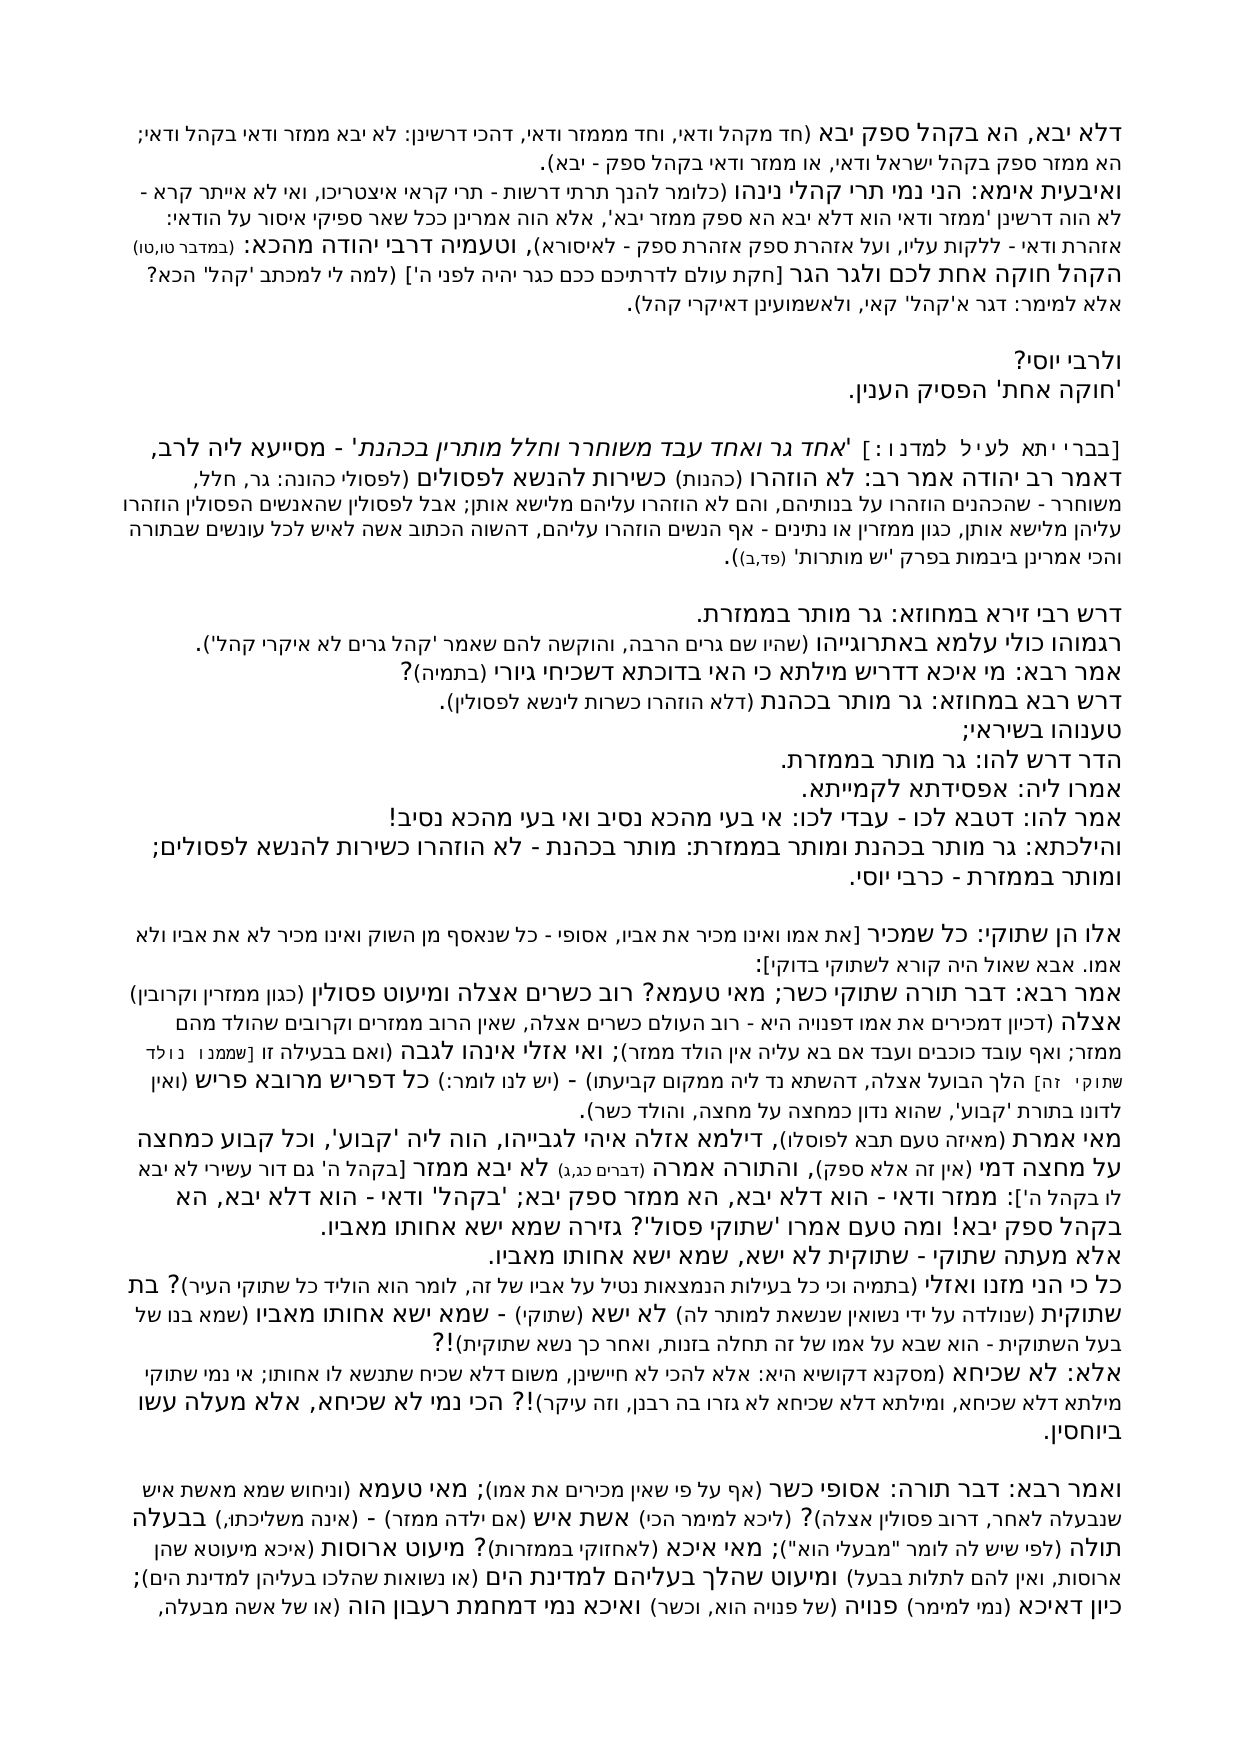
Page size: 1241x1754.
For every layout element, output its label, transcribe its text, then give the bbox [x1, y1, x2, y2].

text אלו הן שתוקי: כל שמכיר [את אמו ואינו מכיר את אביו, אסופי - כל שנאסף מן השוק ואינו מכיר לא את אביו ולא אמו. אבא שאול היה קורא לשתוקי בדוקי]: [118, 919, 1122, 978]
text [בברייתא לעיל למדנו:] 'אחד גר ואחד עבד משוחרר וחלל מותרין בכהנת' - מסייעא ליה לרב, דאמר רב יהודה אמר רב: לא הוזהרו (כהנות) כשירות להנשא לפסולים (לפסולי כהונה: גר, חלל, משוחרר - שהכהנים הוזהרו על בנותיהם, והם לא הוזהרו עליהם מלישא אותן; אבל לפסולין שהאנשים הפסולין הוזהרו עליהן מלישא אותן, כגון ממזרין או נתינים - אף הנשים הוזהרו עליהם, דהשוה הכתוב אשה לאיש לכל עונשים שבתורה והכי אמרינן ביבמות בפרק 'יש מותרות' (פד,ב)). [118, 434, 1122, 570]
text אמר רבא: מי איכא דדריש מילתא כי האי בדוכתא דשכיחי גיורי (בתמיה)? [118, 657, 1122, 687]
text הדר דרש להו: גר מותר בממזרת. [118, 745, 1122, 774]
text אמר להו: דטבא לכו - עבדי לכו: אי בעי מהכא נסיב ואי בעי מהכא נסיב! [118, 803, 1122, 832]
text 'חוקה אחת' הפסיק הענין. [118, 376, 1122, 405]
text ולרבי יוסי? [118, 347, 1122, 376]
text מאי אמרת (מאיזה טעם תבא לפוסלו), דילמא אזלה איהי לגבייהו, הוה ליה 'קבוע', וכל קבוע כמחצה על מחצה דמי (אין זה אלא ספק), והתורה אמרה (דברים כג,ג) לא יבא ממזר [בקהל ה' גם דור עשירי לא יבא לו בקהל ה']: ממזר ודאי - הוא דלא יבא, הא ממזר ספק יבא; 'בקהל' ודאי - הוא דלא יבא, הא בקהל ספק יבא! ומה טעם אמרו 'שתוקי פסול'? גזירה שמא ישא אחותו מאביו. [118, 1124, 1122, 1241]
text ואיבעית אימא: הני נמי תרי קהלי נינהו (כלומר להנך תרתי דרשות - תרי קראי איצטריכו, ואי לא אייתר קרא - לא הוה דרשינן 'ממזר ודאי הוא דלא יבא הא ספק ממזר יבא', אלא הוה אמרינן ככל שאר ספיקי איסור על הודאי: אזהרת ודאי - ללקות עליו, ועל אזהרת ספק אזהרת ספק - לאיסורא), וטעמיה דרבי יהודה מהכא: (במדבר טו,טו) הקהל חוקה אחת לכם ולגר הגר [חקת עולם לדרתיכם ככם כגר יהיה לפני ה'] (למה לי למכתב 'קהל' הכא? אלא למימר: דגר א'קהל' קאי, ולאשמועינן דאיקרי קהל). [118, 177, 1122, 318]
text טענוהו בשיראי; [118, 716, 1122, 745]
text אלא: לא שכיחא (מסקנא דקושיא היא: אלא להכי לא חיישינן, משום דלא שכיח שתנשא לו אחותו; אי נמי שתוקי מילתא דלא שכיחא, ומילתא דלא שכיחא לא גזרו בה רבנן, וזה עיקר)!? הכי נמי לא שכיחא, אלא מעלה עשו ביוחסין. [118, 1358, 1122, 1445]
text והילכתא: גר מותר בכהנת ומותר בממזרת: מותר בכהנת - לא הוזהרו כשירות להנשא לפסולים; ומותר בממזרת - כרבי יוסי. [118, 832, 1122, 891]
text ואמר רבא: דבר תורה: אסופי כשר (אף על פי שאין מכירים את אמו); מאי טעמא (וניחוש שמא מאשת איש שנבעלה לאחר, דרוב פסולין אצלה)? (ליכא למימר הכי) אשת איש (אם ילדה ממזר) - (אינה משליכתוּ,) בבעלה תולה (לפי שיש לה לומר "מבעלי הוא"); מאי איכא (לאחזוקי בממזרות)? מיעוט ארוסות (איכא מיעוטא שהן ארוסות, ואין להם לתלות בבעל) ומיעוט שהלך בעליהם למדינת הים (או נשואות שהלכו בעליהן למדינת הים); כיון דאיכא (נמי למימר) פנויה (של פנויה הוא, וכשר) ואיכא נמי דמחמת רעבון הוה (או של אשה מבעלה, [118, 1474, 1122, 1620]
text אמר רבא: דבר תורה שתוקי כשר; מאי טעמא? רוב כשרים אצלה ומיעוט פסולין (כגון ממזרין וקרובין) אצלה (דכיון דמכירים את אמו דפנויה היא - רוב העולם כשרים אצלה, שאין הרוב ממזרים וקרובים שהולד מהם ממזר; ואף עובד כוכבים ועבד אם בא עליה אין הולד ממזר); ואי אזלי אינהו לגבה (ואם בבעילה זו [שממנו נולד שתוקי זה] הלך הבועל אצלה, דהשתא נד ליה ממקום קביעתו) - (יש לנו לומר:) כל דפריש מרובא פריש (ואין לדונו בתורת 'קבוע', שהוא נדון כמחצה על מחצה, והולד כשר). [118, 978, 1122, 1124]
text דרש רבי זירא במחוזא: גר מותר בממזרת. [118, 599, 1122, 628]
text דלא יבא, הא בקהל ספק יבא (חד מקהל ודאי, וחד מממזר ודאי, דהכי דרשינן: לא יבא ממזר ודאי בקהל ודאי; הא ממזר ספק בקהל ישראל ודאי, או ממזר ודאי בקהל ספק - יבא). [118, 118, 1122, 177]
text רגמוהו כולי עלמא באתרוגייהו (שהיו שם גרים הרבה, והוקשה להם שאמר 'קהל גרים לא איקרי קהל'). [118, 628, 1122, 657]
text אלא מעתה שתוקי - שתוקית לא ישא, שמא ישא אחותו מאביו. [118, 1241, 1122, 1270]
text דרש רבא במחוזא: גר מותר בכהנת (דלא הוזהרו כשרות לינשא לפסולין). [118, 687, 1122, 716]
text כל כי הני מזנו ואזלי (בתמיה וכי כל בעילות הנמצאות נטיל על אביו של זה, לומר הוא הוליד כל שתוקי העיר)? בת שתוקית (שנולדה על ידי נשואין שנשאת למותר לה) לא ישא (שתוקי) - שמא ישא אחותו מאביו (שמא בנו של בעל השתוקית - הוא שבא על אמו של זה תחלה בזנות, ואחר כך נשא שתוקית)!? [118, 1270, 1122, 1358]
text אמרו ליה: אפסידתא לקמייתא. [118, 774, 1122, 803]
